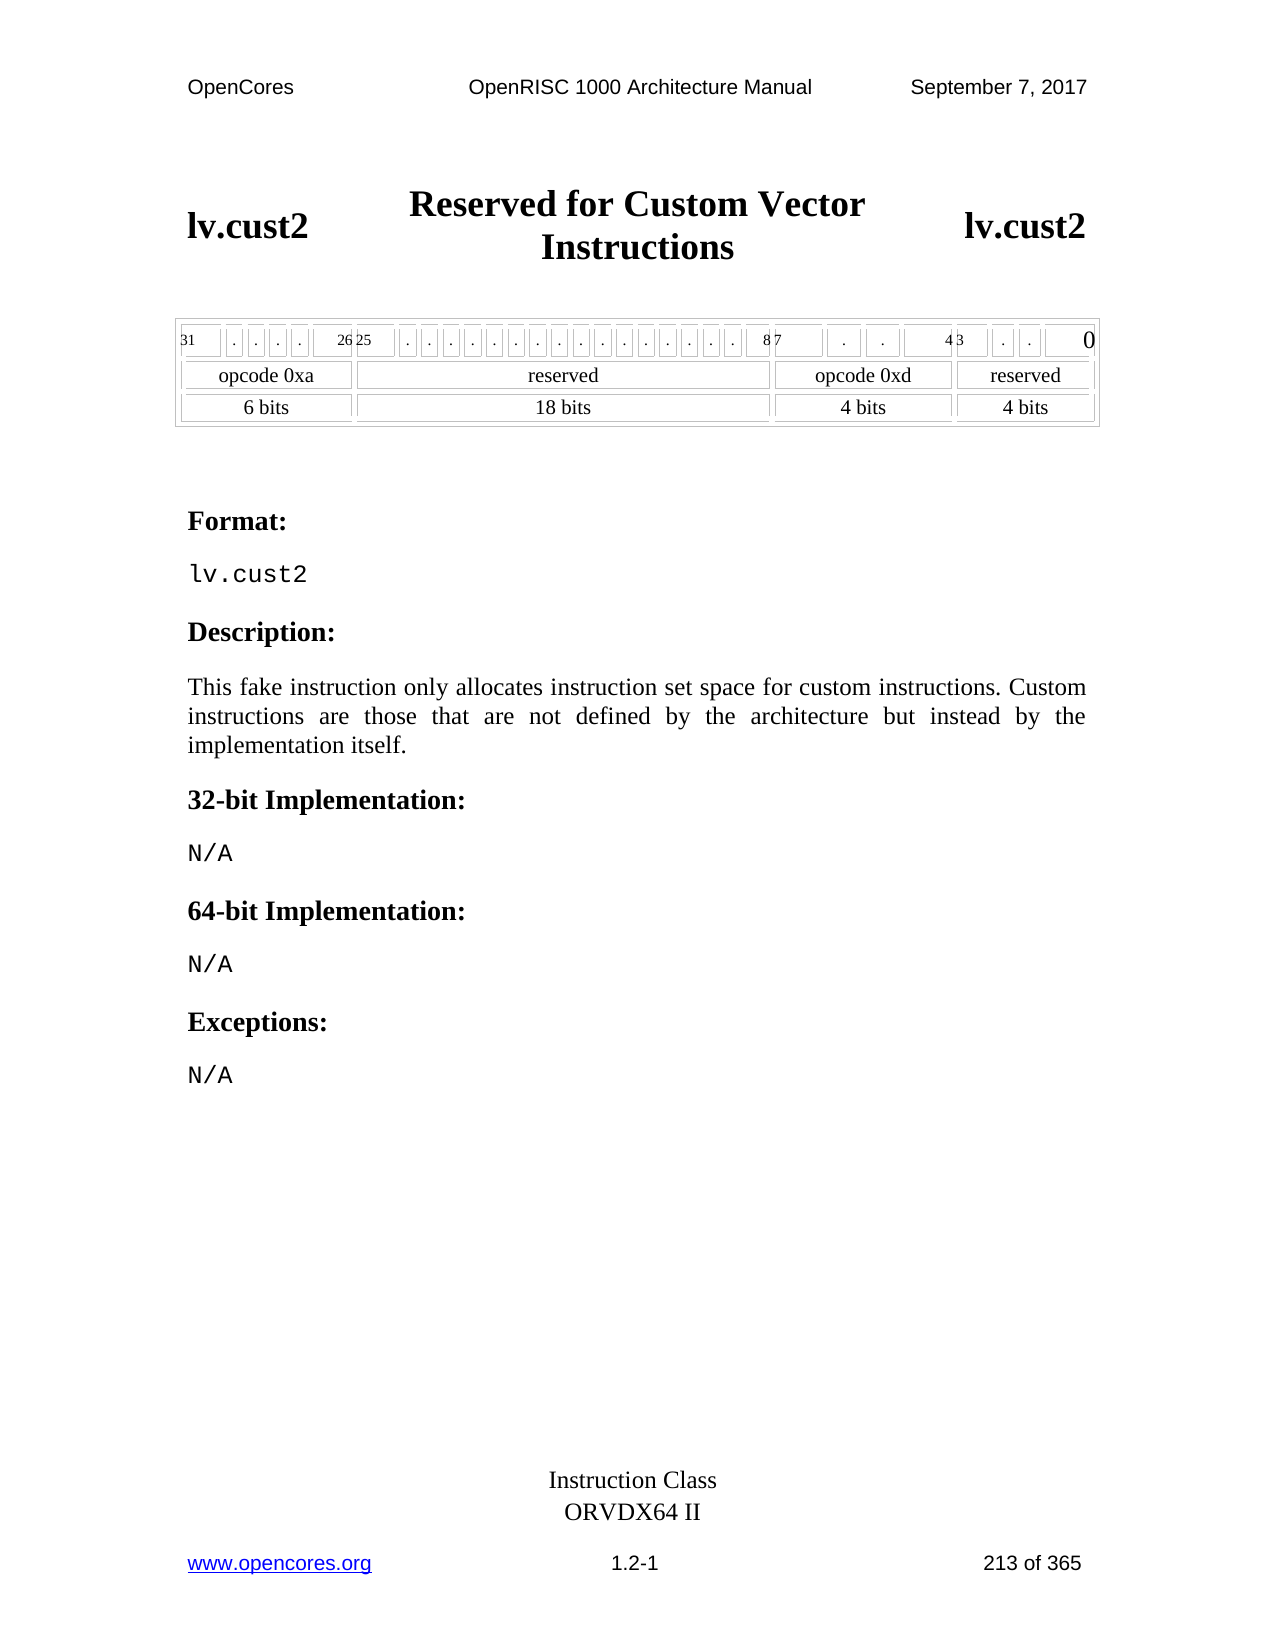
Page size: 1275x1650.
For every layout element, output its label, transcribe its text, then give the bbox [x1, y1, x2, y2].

text Format: [187, 504, 1087, 536]
text N/A [187, 952, 1087, 980]
text This fake instruction only allocates instruction set space for custom instructions. Custom instructions are those that are not defined by the architecture but instead by the implementation itself. [187, 672, 1087, 758]
text 64-bit Implementation: [187, 894, 1087, 927]
text 32-bit Implementation: [187, 783, 1087, 816]
text Exceptions: [187, 1005, 1087, 1037]
text N/A [187, 841, 1087, 869]
text lv.cust2 [187, 561, 1087, 590]
text Description: [187, 615, 1087, 647]
text N/A [187, 1062, 1087, 1091]
